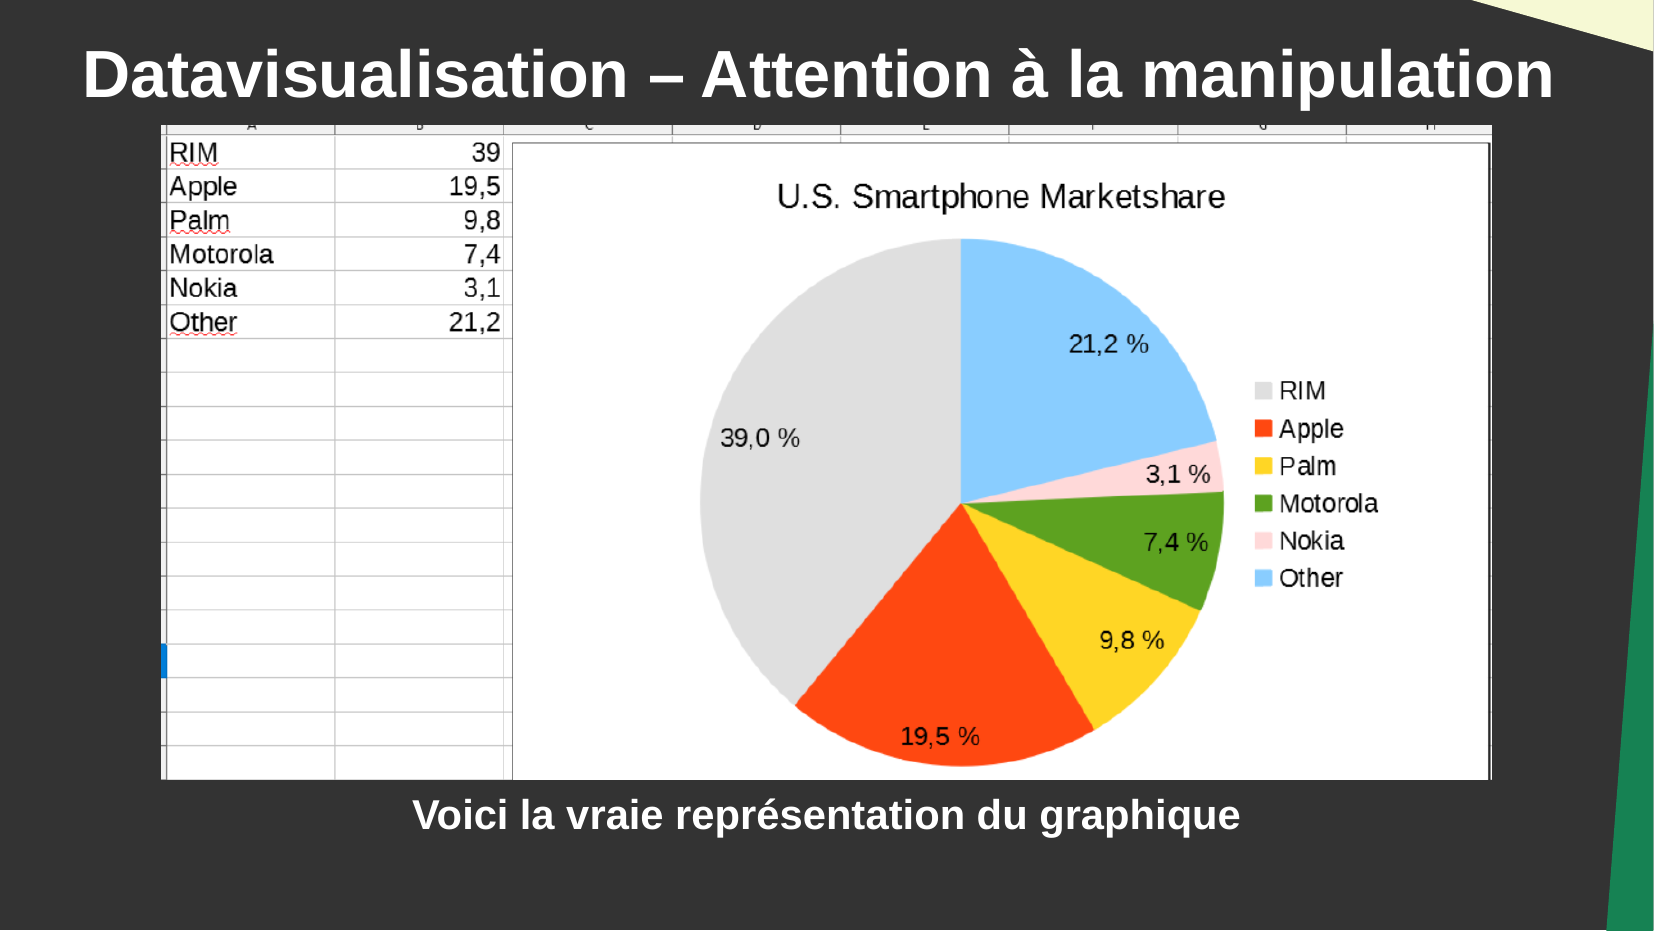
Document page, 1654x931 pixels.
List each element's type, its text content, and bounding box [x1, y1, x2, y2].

picture [161, 125, 1492, 780]
text_box [1606, 314, 1654, 931]
title Voici la vraie représentation du graphique [31, 791, 1622, 838]
title Datavisualisation – Attention à la manipulation [82, 37, 1571, 122]
text_box [1471, 0, 1654, 52]
